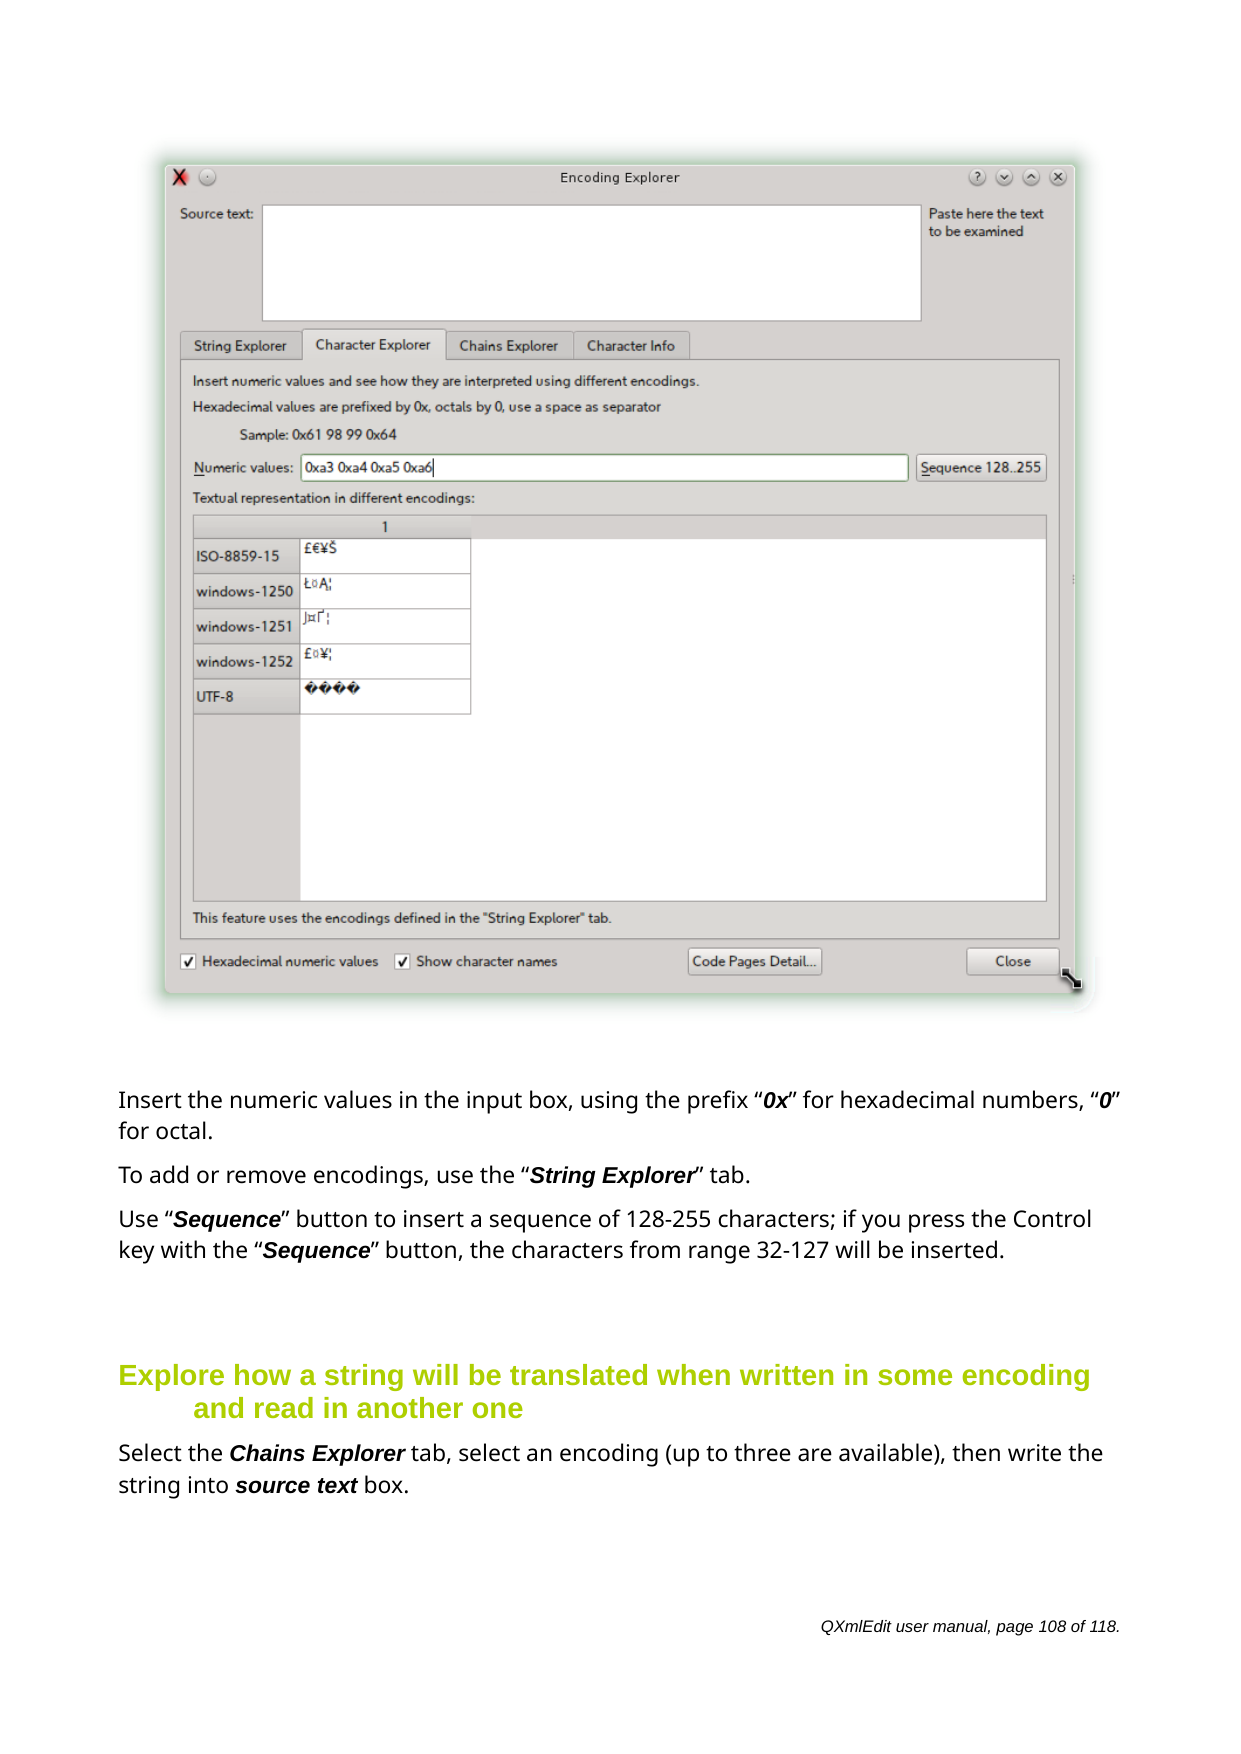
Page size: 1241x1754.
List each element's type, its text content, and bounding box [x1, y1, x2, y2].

text To add or remove encodings, use the “String Explorer” tab. [118, 1159, 1122, 1190]
text Select the Chains Explorer tab, select an encoding (up to three are available), then write the string into source text box. [118, 1437, 1122, 1500]
text Insert the numeric values in the input box, using the prefix “0x” for hexadecimal numbers, “0” for octal. [118, 1084, 1122, 1146]
picture [118, 118, 1122, 1040]
subtitle Explore how a string will be translated when written in some encoding and read in another one [118, 1358, 1122, 1425]
text Use “Sequence” button to insert a sequence of 128-255 characters; if you press the Control key with the “Sequence” button, the characters from range 32-127 will be inserted. [118, 1202, 1122, 1265]
